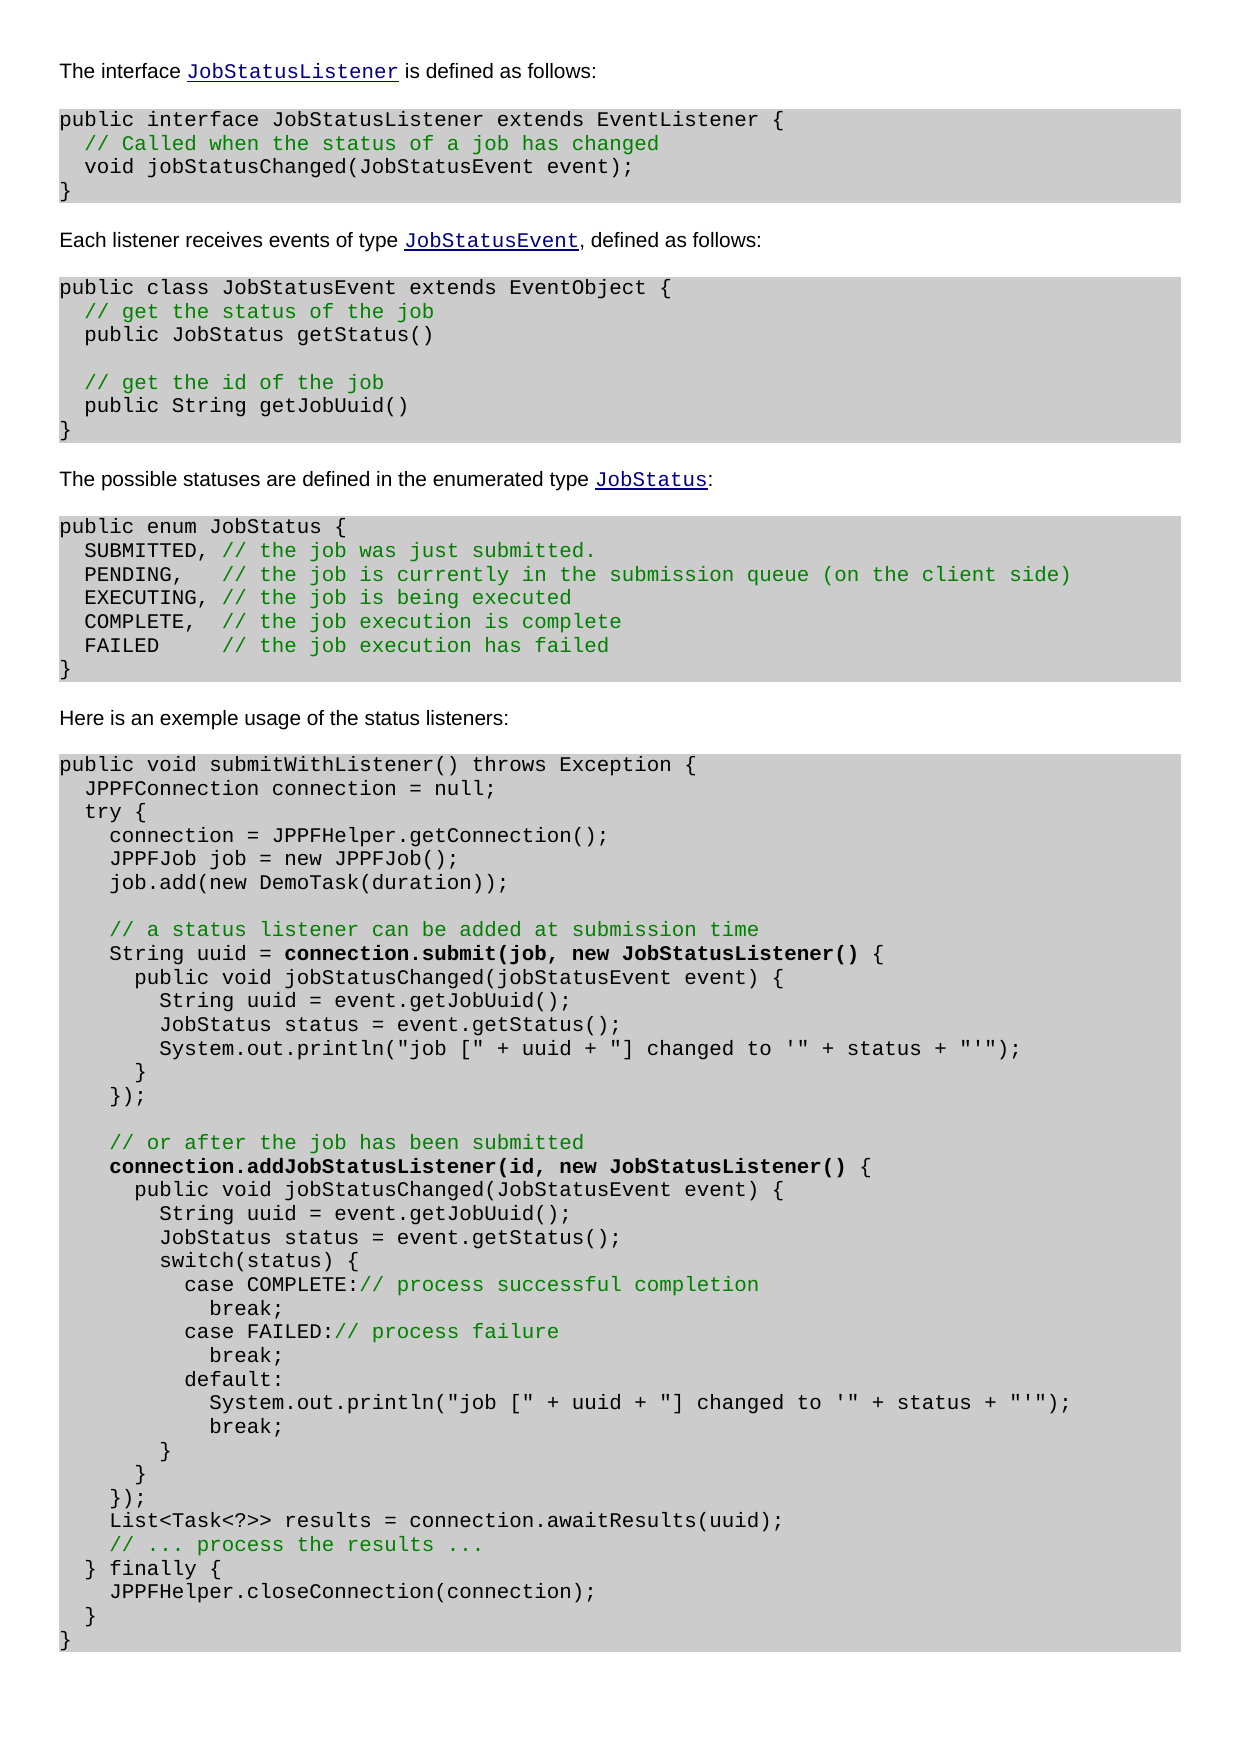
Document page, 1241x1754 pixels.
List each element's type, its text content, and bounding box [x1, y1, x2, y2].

text public interface JobStatusListener extends EventListener { [59, 109, 1181, 132]
text public void submitWithListener() throws Exception { [59, 754, 1181, 777]
text // get the status of the job [59, 301, 1181, 324]
text System.out.println("job [" + uuid + "] changed to '" + status + "'"); [59, 1392, 1181, 1416]
text JobStatus status = event.getStatus(); [59, 1227, 1181, 1250]
text // ... process the results ... [59, 1534, 1181, 1558]
text // or after the job has been submitted [59, 1132, 1181, 1156]
text } [59, 1605, 1181, 1629]
text // Called when the status of a job has changed [59, 132, 1181, 156]
text JPPFHelper.closeConnection(connection); [59, 1581, 1181, 1605]
text System.out.println("job [" + uuid + "] changed to '" + status + "'"); [59, 1038, 1181, 1061]
text Each listener receives events of type JobStatusEvent, defined as follows: [59, 227, 1181, 253]
text EXECUTING, // the job is being executed [59, 587, 1181, 611]
text public class JobStatusEvent extends EventObject { [59, 277, 1181, 301]
text try { [59, 801, 1181, 825]
text JPPFJob job = new JPPFJob(); [59, 848, 1181, 872]
text } [59, 1439, 1181, 1463]
text FAILED // the job execution has failed [59, 635, 1181, 658]
text break; [59, 1416, 1181, 1439]
text case FAILED:// process failure [59, 1321, 1181, 1345]
text switch(status) { [59, 1250, 1181, 1274]
text } [59, 1061, 1181, 1085]
text } finally { [59, 1558, 1181, 1581]
text default: [59, 1369, 1181, 1392]
text // get the id of the job [59, 372, 1181, 395]
text The possible statuses are defined in the enumerated type JobStatus: [59, 467, 1181, 492]
text break; [59, 1298, 1181, 1321]
text job.add(new DemoTask(duration)); [59, 872, 1181, 896]
text break; [59, 1345, 1181, 1369]
text String uuid = event.getJobUuid(); [59, 1203, 1181, 1227]
text public JobStatus getStatus() [59, 324, 1181, 348]
text COMPLETE, // the job execution is complete [59, 611, 1181, 635]
text } [59, 658, 1181, 682]
text public void jobStatusChanged(jobStatusEvent event) { [59, 967, 1181, 990]
text String uuid = connection.submit(job, new JobStatusListener() { [59, 943, 1181, 967]
text } [59, 419, 1181, 443]
text connection.addJobStatusListener(id, new JobStatusListener() { [59, 1156, 1181, 1179]
text Here is an exemple usage of the status listeners: [59, 706, 1181, 730]
text PENDING, // the job is currently in the submission queue (on the client side) [59, 564, 1181, 587]
text public enum JobStatus { [59, 516, 1181, 540]
text JPPFConnection connection = null; [59, 777, 1181, 801]
text SUBMITTED, // the job was just submitted. [59, 540, 1181, 564]
text JobStatus status = event.getStatus(); [59, 1014, 1181, 1038]
text void jobStatusChanged(JobStatusEvent event); [59, 156, 1181, 180]
text } [59, 1463, 1181, 1487]
text }); [59, 1085, 1181, 1108]
text List<Task<?>> results = connection.awaitResults(uuid); [59, 1511, 1181, 1534]
text public String getJobUuid() [59, 395, 1181, 419]
text } [59, 180, 1181, 203]
text case COMPLETE:// process successful completion [59, 1274, 1181, 1298]
text public void jobStatusChanged(JobStatusEvent event) { [59, 1179, 1181, 1203]
text The interface JobStatusListener is defined as follows: [59, 59, 1181, 85]
text }); [59, 1487, 1181, 1511]
text // a status listener can be added at submission time [59, 919, 1181, 943]
text connection = JPPFHelper.getConnection(); [59, 825, 1181, 848]
text } [59, 1629, 1181, 1652]
text String uuid = event.getJobUuid(); [59, 990, 1181, 1014]
